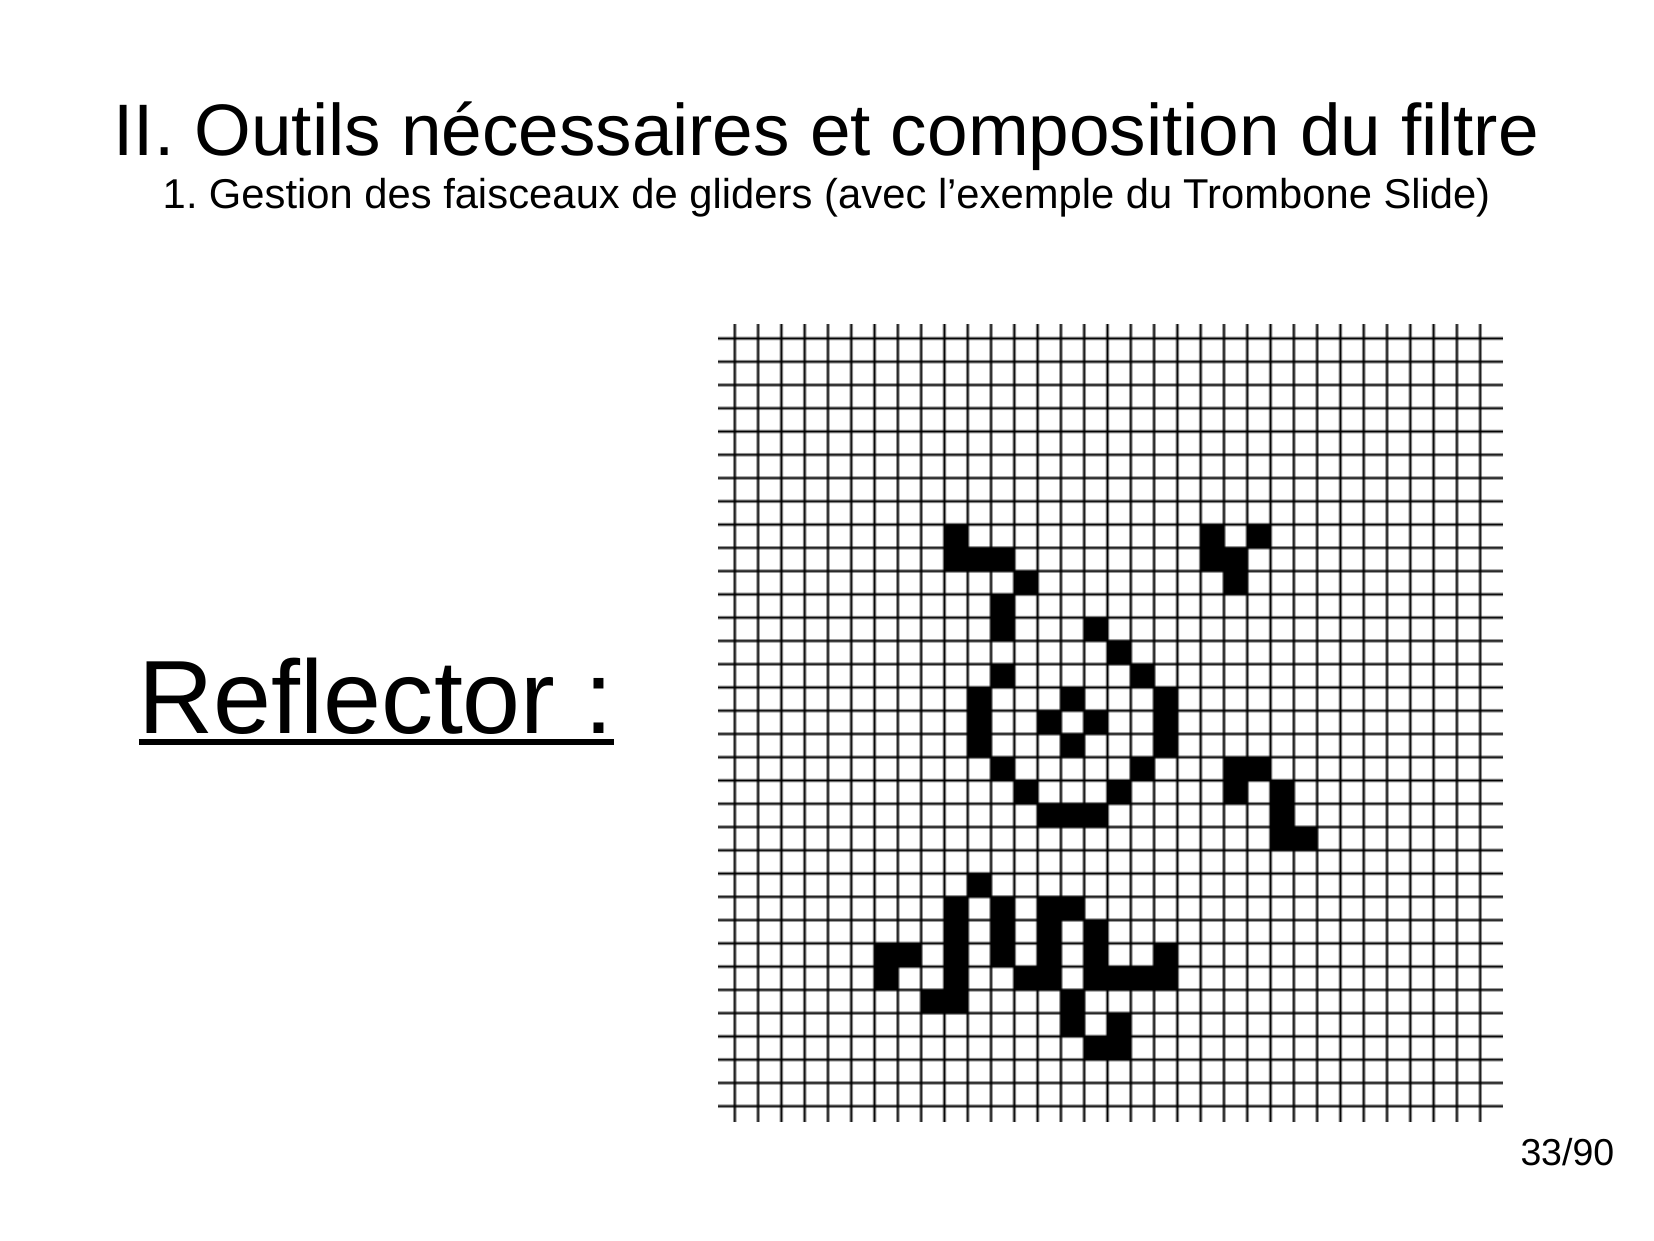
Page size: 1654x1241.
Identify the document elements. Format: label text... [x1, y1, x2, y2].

text_box Reflector : [124, 631, 629, 763]
title II. Outils nécessaires et composition du filtre 1. Gestion des faisceaux de gliders (avec l’exemple du Trombone Slide) [0, 30, 1654, 276]
text_box <number>/90 [1505, 1124, 1654, 1182]
picture [718, 324, 1503, 1123]
